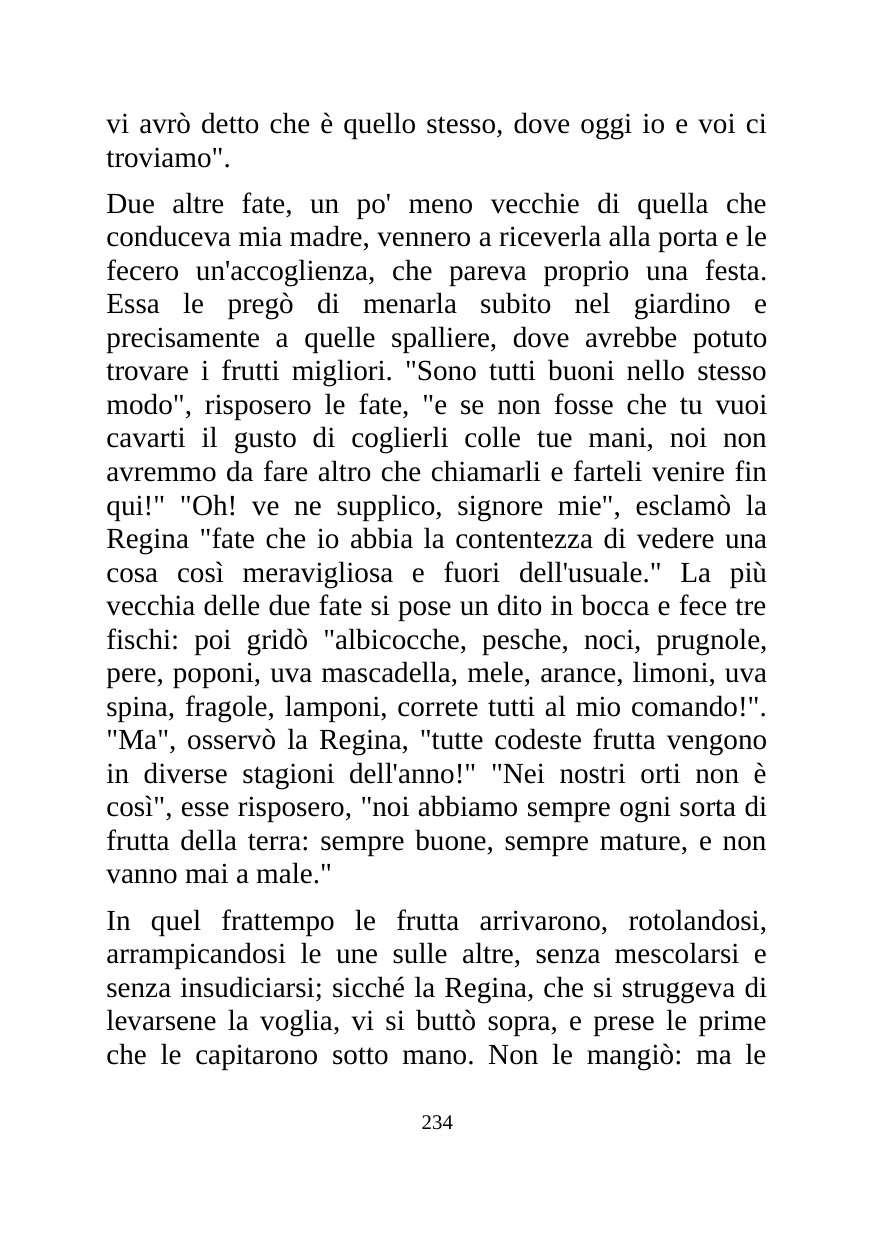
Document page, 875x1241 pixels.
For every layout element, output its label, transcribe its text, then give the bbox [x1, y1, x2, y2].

text In quel frattempo le frutta arrivarono, rotolandosi, arrampicandosi le une sulle altre, senza mescolarsi e senza insudiciarsi; sicché la Regina, che si struggeva di levarsene la voglia, vi si buttò sopra, e prese le prime che le capitarono sotto mano. Non le mangiò: ma le [106, 903, 768, 1070]
text Due altre fate, un po' meno vecchie di quella che conduceva mia madre, vennero a riceverla alla porta e le fecero un'accoglienza, che pareva proprio una festa. Essa le pregò di menarla subito nel giardino e precisamente a quelle spalliere, dove avrebbe potuto trovare i frutti migliori. "Sono tutti buoni nello stesso modo", risposero le fate, "e se non fosse che tu vuoi cavarti il gusto di coglierli colle tue mani, noi non avremmo da fare altro che chiamarli e farteli venire fin qui!" "Oh! ve ne supplico, signore mie", esclamò la Regina "fate che io abbia la contentezza di vedere una cosa così meravigliosa e fuori dell'usuale." La più vecchia delle due fate si pose un dito in bocca e fece tre fischi: poi gridò "albicocche, pesche, noci, prugnole, pere, poponi, uva mascadella, mele, arance, limoni, uva spina, fragole, lamponi, correte tutti al mio comando!". "Ma", osservò la Regina, "tutte codeste frutta vengono in diverse stagioni dell'anno!" "Nei nostri orti non è così", esse risposero, "noi abbiamo sempre ogni sorta di frutta della terra: sempre buone, sempre mature, e non vanno mai a male." [106, 186, 768, 890]
text vi avrò detto che è quello stesso, dove oggi io e voi ci troviamo". [106, 106, 768, 173]
